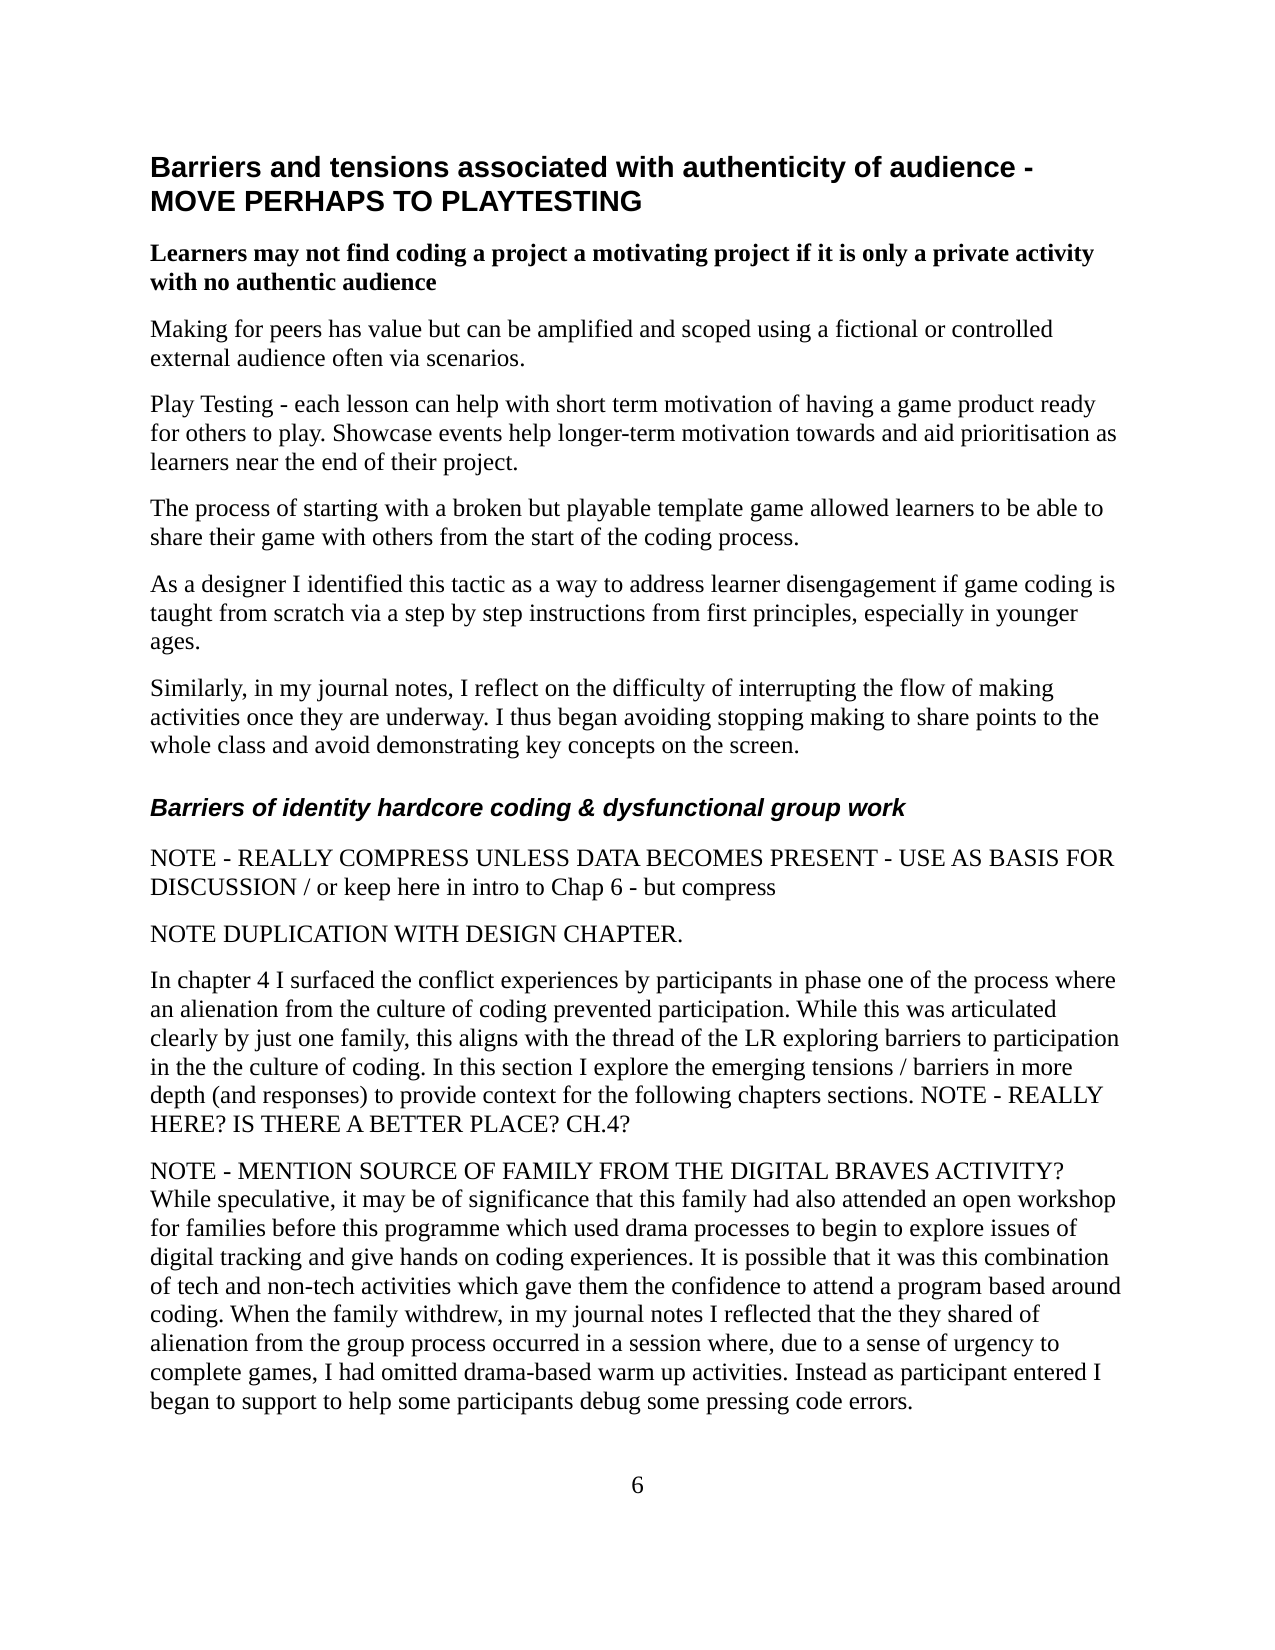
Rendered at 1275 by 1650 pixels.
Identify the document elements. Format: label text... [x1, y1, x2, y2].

text NOTE - REALLY COMPRESS UNLESS DATA BECOMES PRESENT - USE AS BASIS FOR DISCUSSION / or keep here in intro to Chap 6 - but compress [150, 843, 1125, 901]
text Similarly, in my journal notes, I reflect on the difficulty of interrupting the flow of making activities once they are underway. I thus began avoiding stopping making to share points to the whole class and avoid demonstrating key concepts on the screen. [150, 673, 1125, 759]
subtitle Barriers and tensions associated with authenticity of audience - MOVE PERHAPS TO PLAYTESTING [150, 150, 1125, 217]
subtitle Barriers of identity hardcore coding & dysfunctional group work [150, 793, 1125, 822]
text In chapter 4 I surfaced the conflict experiences by participants in phase one of the process where an alienation from the culture of coding prevented participation. While this was articulated clearly by just one family, this aligns with the thread of the LR exploring barriers to participation in the the culture of coding. In this section I explore the emerging tensions / barriers in more depth (and responses) to provide context for the following chapters sections. NOTE - REALLY HERE? IS THERE A BETTER PLACE? CH.4? [150, 965, 1125, 1138]
text Making for peers has value but can be amplified and scoped using a fictional or controlled external audience often via scenarios. [150, 314, 1125, 371]
text The process of starting with a broken but playable template game allowed learners to be able to share their game with others from the start of the coding process. [150, 493, 1125, 551]
text Learners may not find coding a project a motivating project if it is only a private activity with no authentic audience [150, 238, 1125, 296]
text NOTE - MENTION SOURCE OF FAMILY FROM THE DIGITAL BRAVES ACTIVITY? While speculative, it may be of significance that this family had also attended an open workshop for families before this programme which used drama processes to begin to explore issues of digital tracking and give hands on coding experiences. It is possible that it was this combination of tech and non-tech activities which gave them the confidence to attend a program based around coding. When the family withdrew, in my journal notes I reflected that the they shared of alienation from the group process occurred in a session where, due to a sense of urgency to complete games, I had omitted drama-based warm up activities. Instead as participant entered I began to support to help some participants debug some pressing code errors. [150, 1156, 1125, 1414]
text NOTE DUPLICATION WITH DESIGN CHAPTER. [150, 919, 1125, 947]
text As a designer I identified this tactic as a way to address learner disengagement if game coding is taught from scratch via a step by step instructions from first principles, especially in younger ages. [150, 569, 1125, 655]
text Play Testing - each lesson can help with short term motivation of having a game product ready for others to play. Showcase events help longer-term motivation towards and aid prioritisation as learners near the end of their project. [150, 389, 1125, 476]
